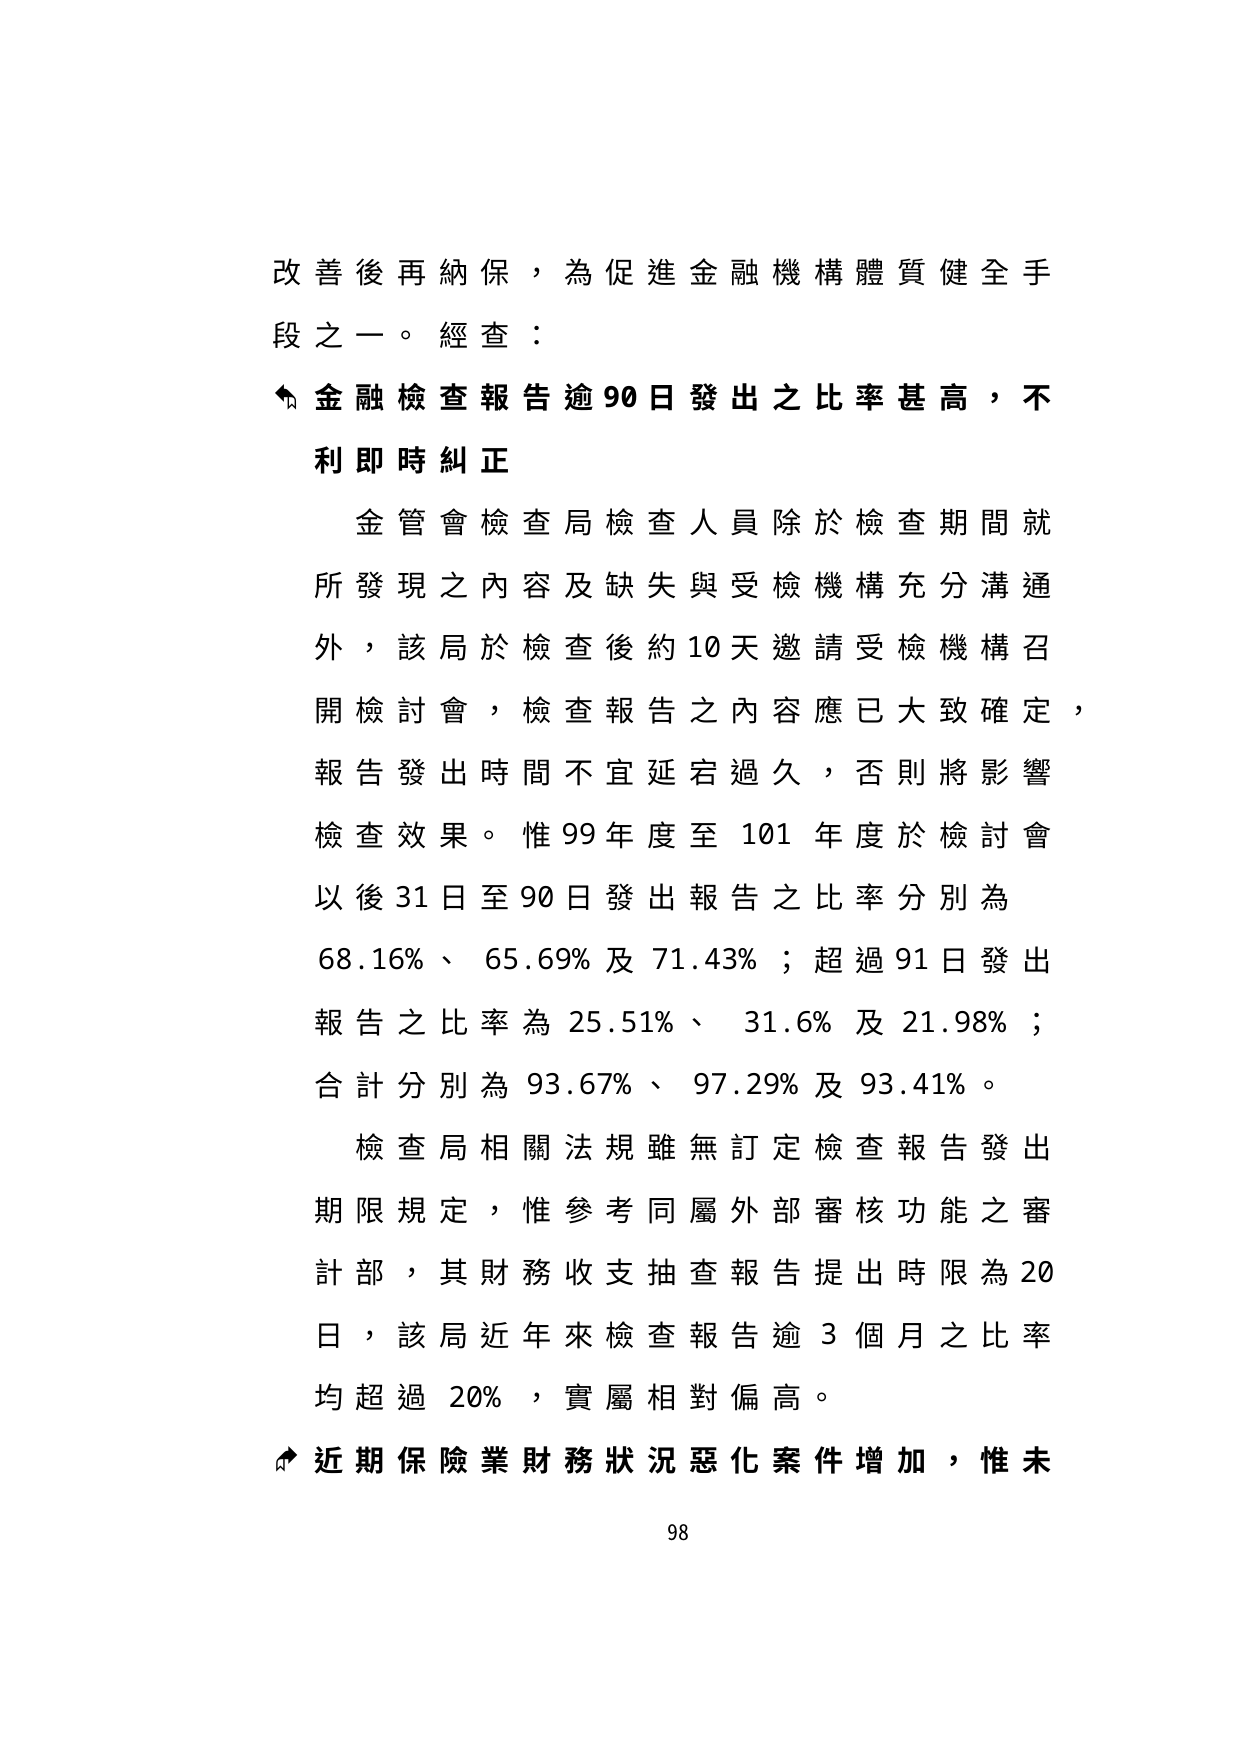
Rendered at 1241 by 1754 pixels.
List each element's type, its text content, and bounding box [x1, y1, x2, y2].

text 近期保險業財務狀況惡化案件增加，惟未 [242, 1417, 1058, 1479]
text 改善後再納保，為促進金融機構體質健全手段之一。經查： [242, 229, 1058, 354]
text 金管會檢查局檢查人員除於檢查期間就所發現之內容及缺失與受檢機構充分溝通外，該局於檢查後約10天邀請受檢機構召開檢討會，檢查報告之內容應已大致確定，報告發出時間不宜延宕過久，否則將影響檢查效果。惟99年度至101年度於檢討會以後31日至90日發出報告之比率分別為68.16%、65.69%及71.43%；超過91日發出報告之比率為25.51%、31.6%及21.98%；合計分別為93.67%、97.29%及93.41%。 [271, 479, 1058, 1104]
text 金融檢查報告逾90日發出之比率甚高，不利即時糾正 [242, 354, 1058, 479]
text 檢查局相關法規雖無訂定檢查報告發出期限規定，惟參考同屬外部審核功能之審計部，其財務收支抽查報告提出時限為20日，該局近年來檢查報告逾3個月之比率均超過20%，實屬相對偏高。 [271, 1104, 1058, 1417]
